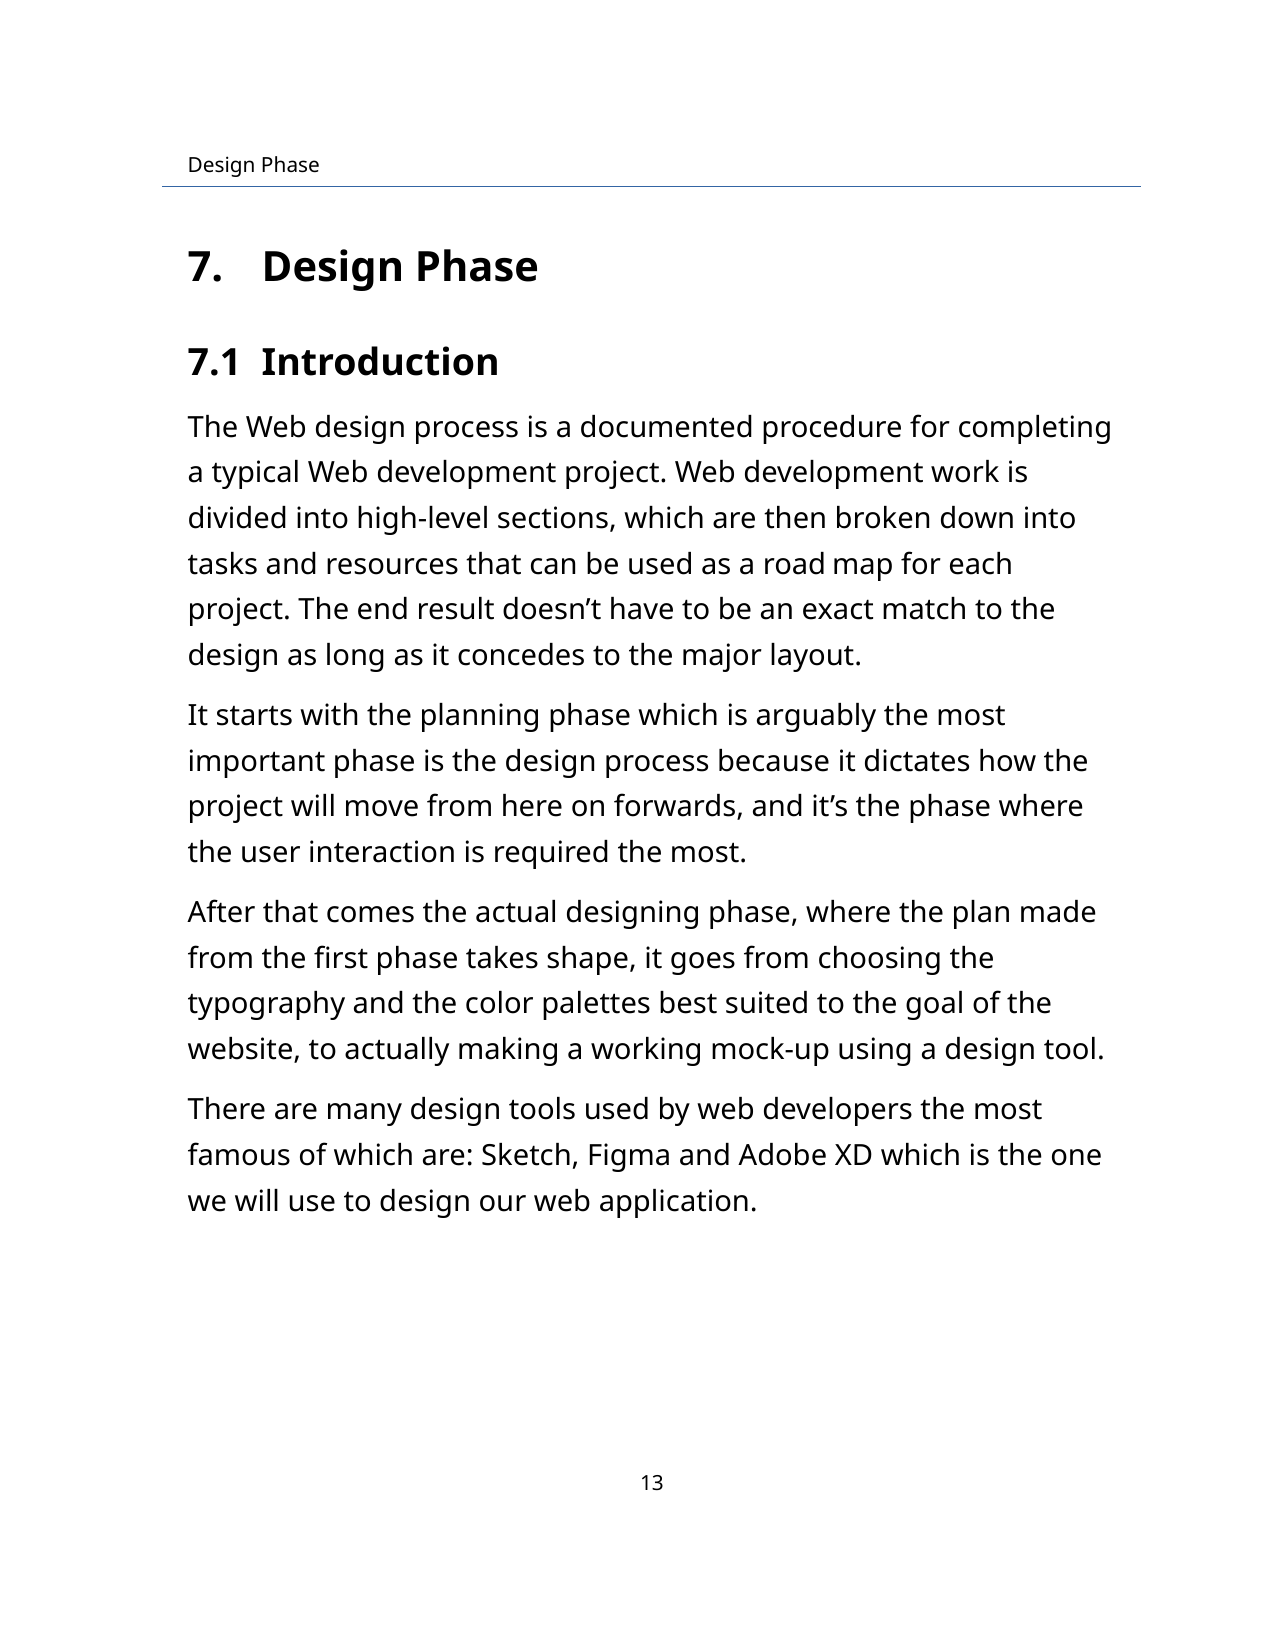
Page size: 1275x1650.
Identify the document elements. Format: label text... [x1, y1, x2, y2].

subtitle Design Phase [187, 236, 1116, 293]
text After that comes the actual designing phase, where the plan made from the first phase takes shape, it goes from choosing the typography and the color palettes best suited to the goal of the website, to actually making a working mock-up using a design tool. [187, 892, 1116, 1068]
text There are many design tools used by web developers the most famous of which are: Sketch, Figma and Adobe XD which is the one we will use to design our web application. [187, 1089, 1116, 1219]
text The Web design process is a documented procedure for completing a typical Web development project. Web development work is divided into high-level sections, which are then broken down into tasks and resources that can be used as a road map for each project. The end result doesn’t have to be an exact match to the design as long as it concedes to the major layout. [187, 406, 1116, 674]
subtitle Introduction [187, 335, 1116, 386]
text It starts with the planning phase which is arguably the most important phase is the design process because it dictates how the project will move from here on forwards, and it’s the phase where the user interaction is required the most. [187, 694, 1116, 871]
